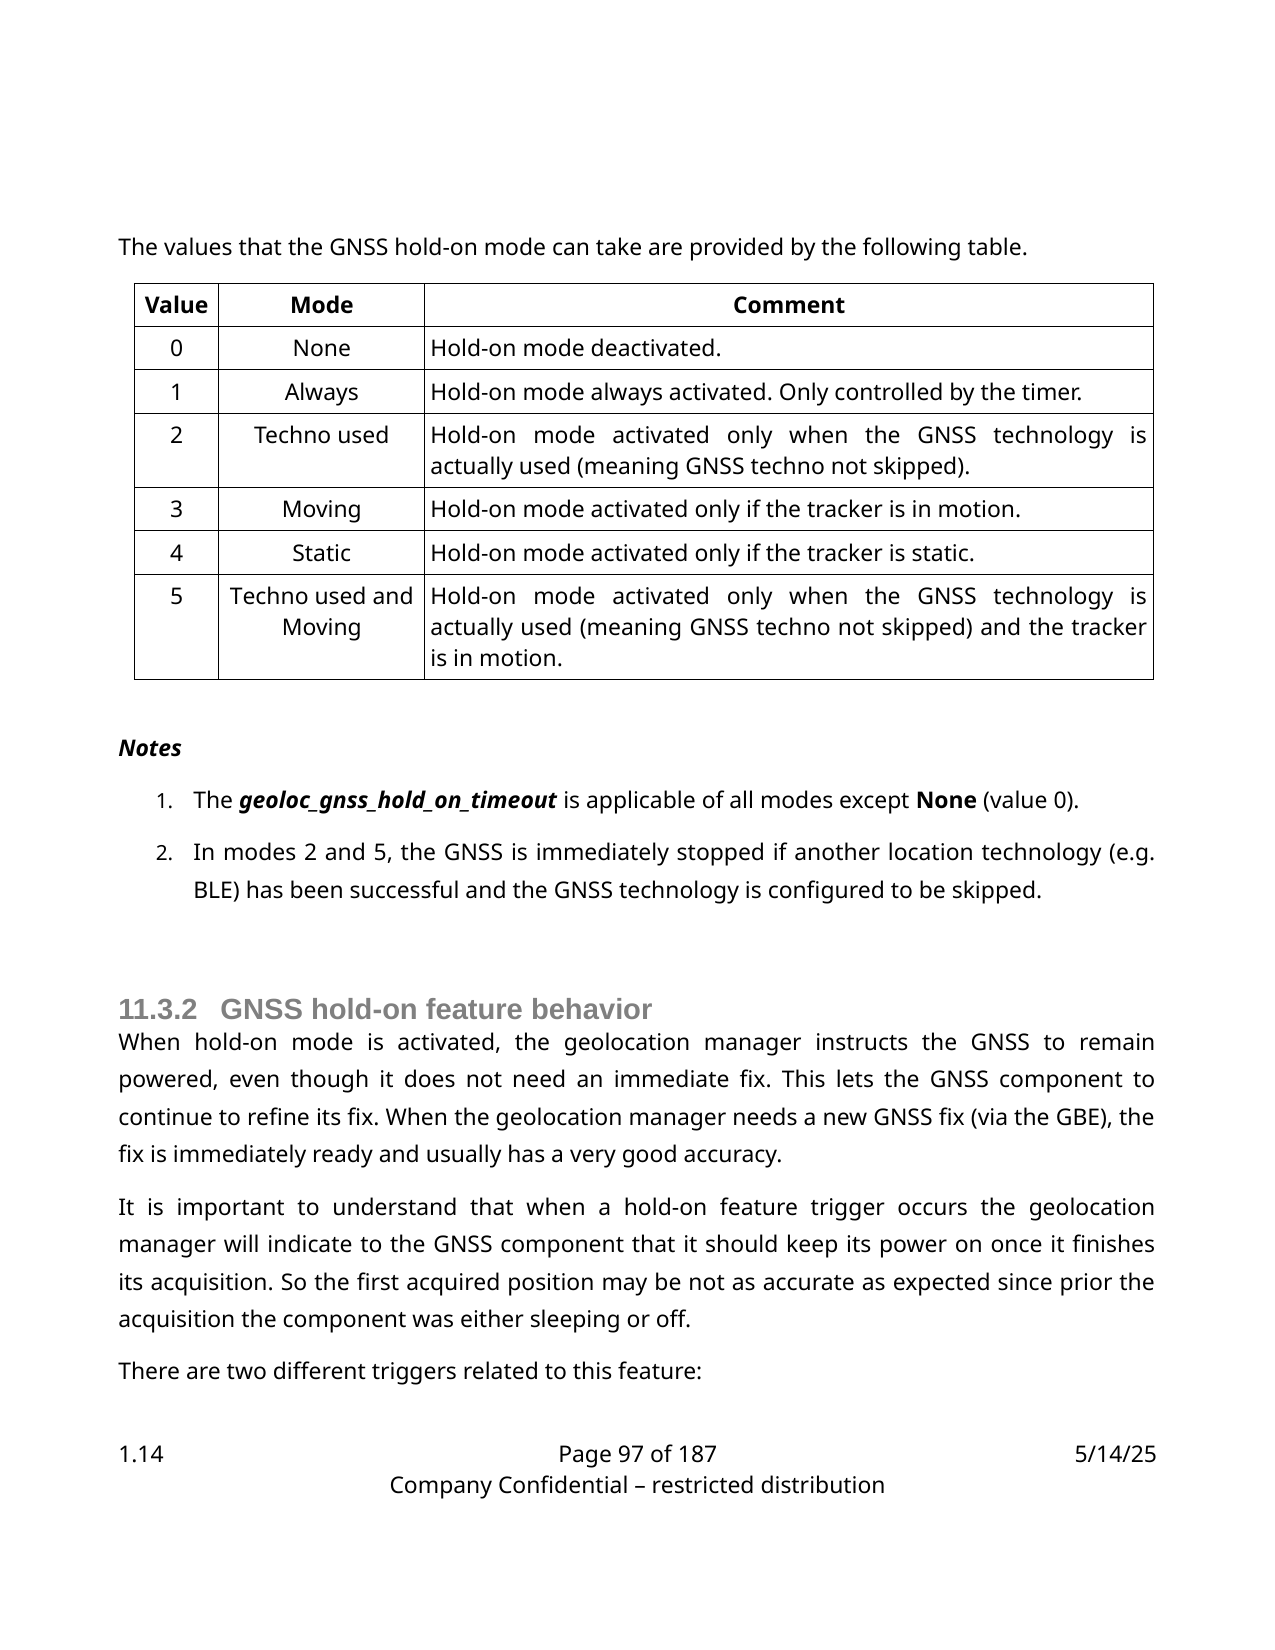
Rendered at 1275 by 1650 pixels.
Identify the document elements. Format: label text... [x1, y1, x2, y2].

text The values that the GNSS hold-on mode can take are provided by the following table. [118, 231, 1157, 262]
table_header Value [135, 284, 218, 326]
table_cell Static [219, 531, 424, 573]
list The geoloc_gnss_hold_on_timeout is applicable of all modes except None (value 0). [156, 784, 1157, 815]
table_cell Hold-on mode activated only if the tracker is in motion. [425, 488, 1153, 530]
table_cell None [219, 327, 424, 369]
table_cell Hold-on mode activated only if the tracker is static. [425, 531, 1153, 573]
table_cell 3 [135, 488, 218, 530]
list In modes 2 and 5, the GNSS is immediately stopped if another location technology (e.g. BLE) has been successful and the GNSS technology is configured to be skipped. [156, 836, 1157, 905]
table_cell Techno used [219, 414, 424, 487]
text Notes [118, 732, 1157, 763]
subtitle GNSS hold-on feature behavior [118, 992, 1157, 1026]
table_cell 4 [135, 531, 218, 573]
table_cell 2 [135, 414, 218, 487]
table_cell Always [219, 370, 424, 413]
table_cell 1 [135, 370, 218, 413]
table_cell Moving [219, 488, 424, 530]
table_cell Techno used and Moving [219, 575, 424, 679]
text When hold-on mode is activated, the geolocation manager instructs the GNSS to remain powered, even though it does not need an immediate fix. This lets the GNSS component to continue to refine its fix. When the geolocation manager needs a new GNSS fix (via the GBE), the fix is immediately ready and usually has a very good accuracy. [118, 1026, 1157, 1169]
text There are two different triggers related to this feature: [118, 1355, 1157, 1386]
text It is important to understand that when a hold-on feature trigger occurs the geolocation manager will indicate to the GNSS component that it should keep its power on once it finishes its acquisition. So the first acquired position may be not as accurate as expected since prior the acquisition the component was either sleeping or off. [118, 1190, 1157, 1334]
table_cell Hold-on mode deactivated. [425, 327, 1153, 369]
table_cell Hold-on mode always activated. Only controlled by the timer. [425, 370, 1153, 413]
table_cell 5 [135, 575, 218, 679]
table_header Comment [425, 284, 1153, 326]
table_header Mode [219, 284, 424, 326]
table_cell Hold-on mode activated only when the GNSS technology is actually used (meaning GNSS techno not skipped) and the tracker is in motion. [425, 575, 1153, 679]
table_cell 0 [135, 327, 218, 369]
table_cell Hold-on mode activated only when the GNSS technology is actually used (meaning GNSS techno not skipped). [425, 414, 1153, 487]
